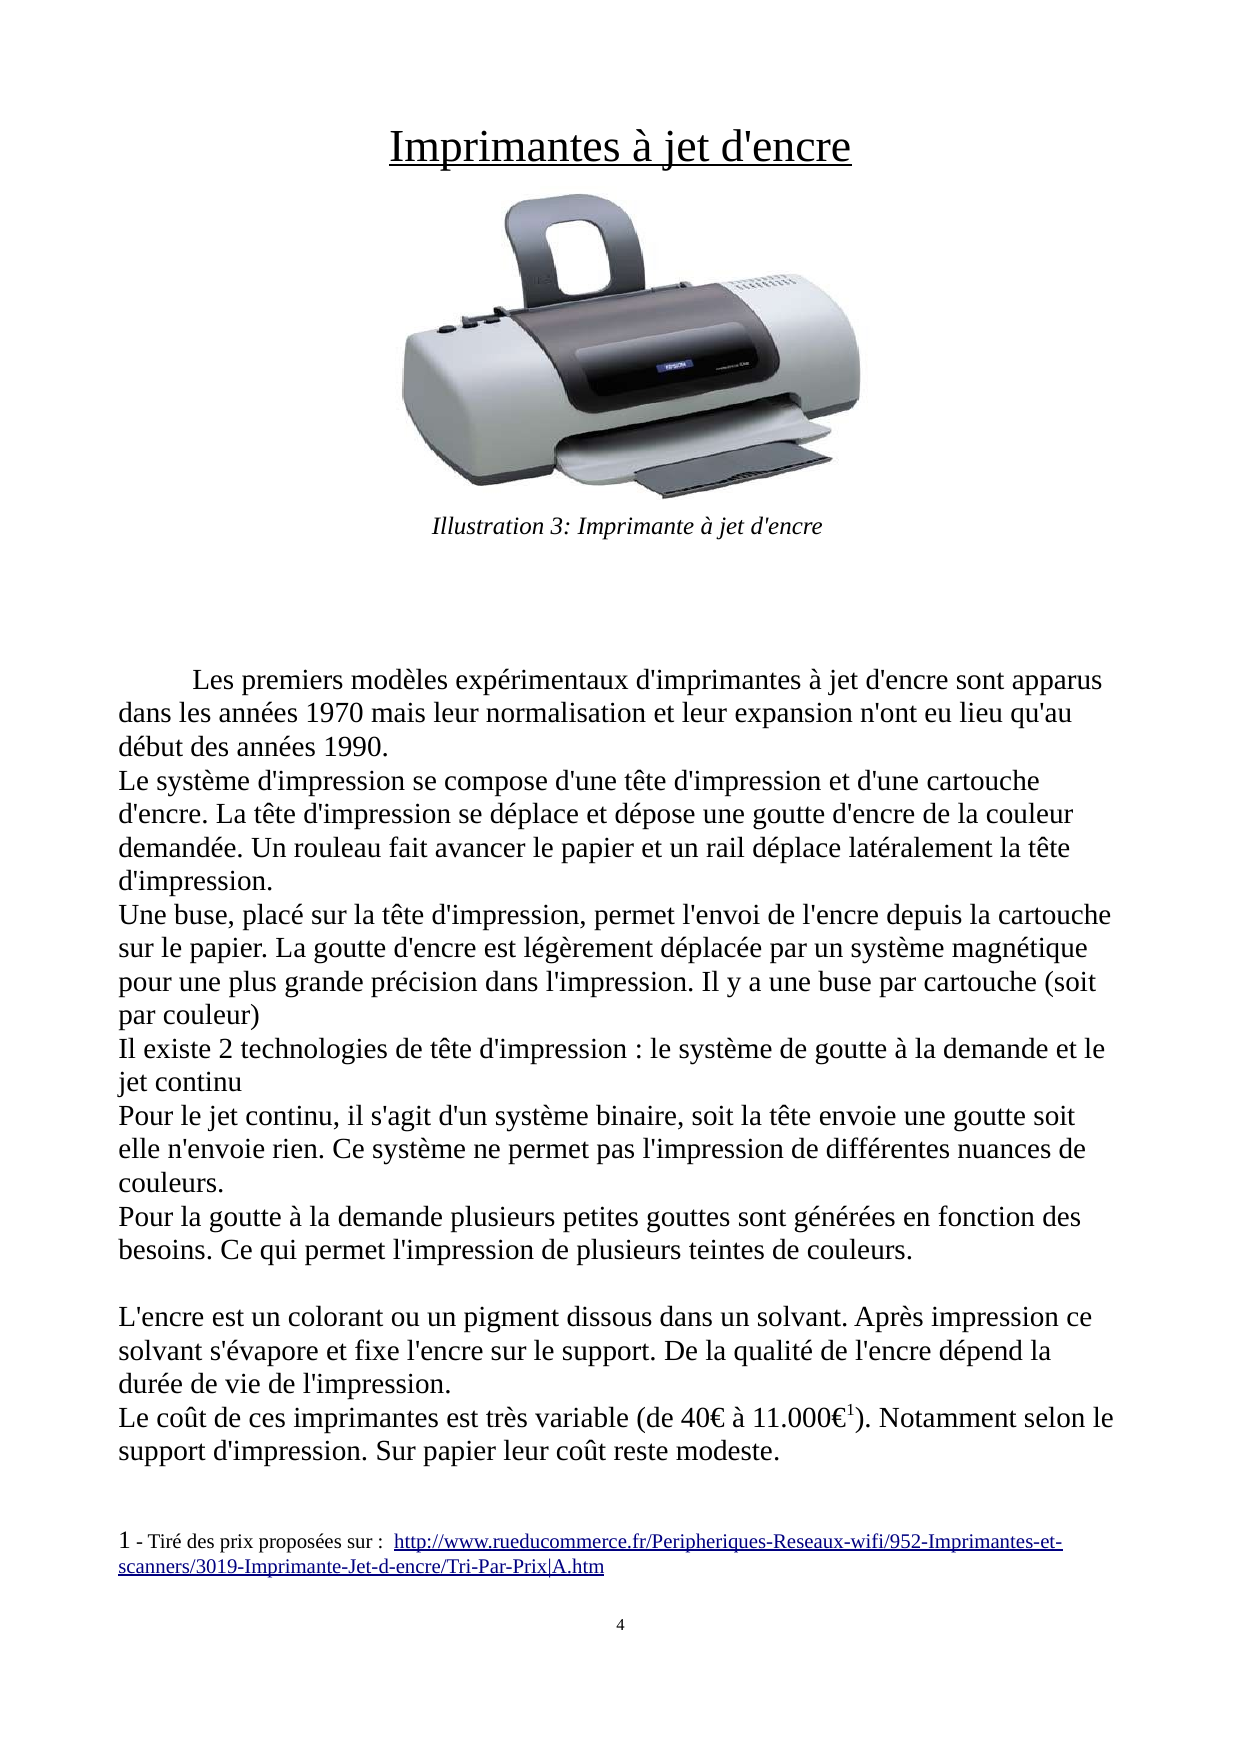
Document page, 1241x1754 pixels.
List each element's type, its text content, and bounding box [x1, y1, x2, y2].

text Le coût de ces imprimantes est très variable (de 40€ à 11.000€). Notamment selon le support d'impression. Sur papier leur coût reste modeste. [118, 1400, 1122, 1467]
text Le système d'impression se compose d'une tête d'impression et d'une cartouche d'encre. La tête d'impression se déplace et dépose une goutte d'encre de la couleur demandée. Un rouleau fait avancer le papier et un rail déplace latéralement la tête d'impression. [118, 763, 1122, 897]
text Imprimantes à jet d'encre [118, 118, 1122, 171]
text Il existe 2 technologies de tête d'impression : le système de goutte à la demande et le jet continu [118, 1031, 1122, 1098]
text Les premiers modèles expérimentaux d'imprimantes à jet d'encre sont apparus dans les années 1970 mais leur normalisation et leur expansion n'ont eu lieu qu'au début des années 1990. [118, 662, 1122, 763]
text Une buse, placé sur la tête d'impression, permet l'envoi de l'encre depuis la cartouche sur le papier. La goutte d'encre est légèrement déplacée par un système magnétique pour une plus grande précision dans l'impression. Il y a une buse par cartouche (soit par couleur) [118, 897, 1122, 1031]
text Pour la goutte à la demande plusieurs petites gouttes sont générées en fonction des besoins. Ce qui permet l'impression de plusieurs teintes de couleurs. [118, 1199, 1122, 1266]
picture [386, 186, 870, 512]
text Illustration 3: Imprimante à jet d'encre [178, 512, 1079, 540]
text L'encre est un colorant ou un pigment dissous dans un solvant. Après impression ce solvant s'évapore et fixe l'encre sur le support. De la qualité de l'encre dépend la durée de vie de l'impression. [118, 1299, 1122, 1400]
text - Tiré des prix proposées sur : http://www.rueducommerce.fr/Peripheriques-Reseaux-wifi/952-Imprimantes-et-scanners/3019-Imprimante-Jet-d-encre/Tri-Par-Prix|A.htm [118, 1525, 1122, 1578]
text Pour le jet continu, il s'agit d'un système binaire, soit la tête envoie une goutte soit elle n'envoie rien. Ce système ne permet pas l'impression de différentes nuances de couleurs. [118, 1098, 1122, 1199]
